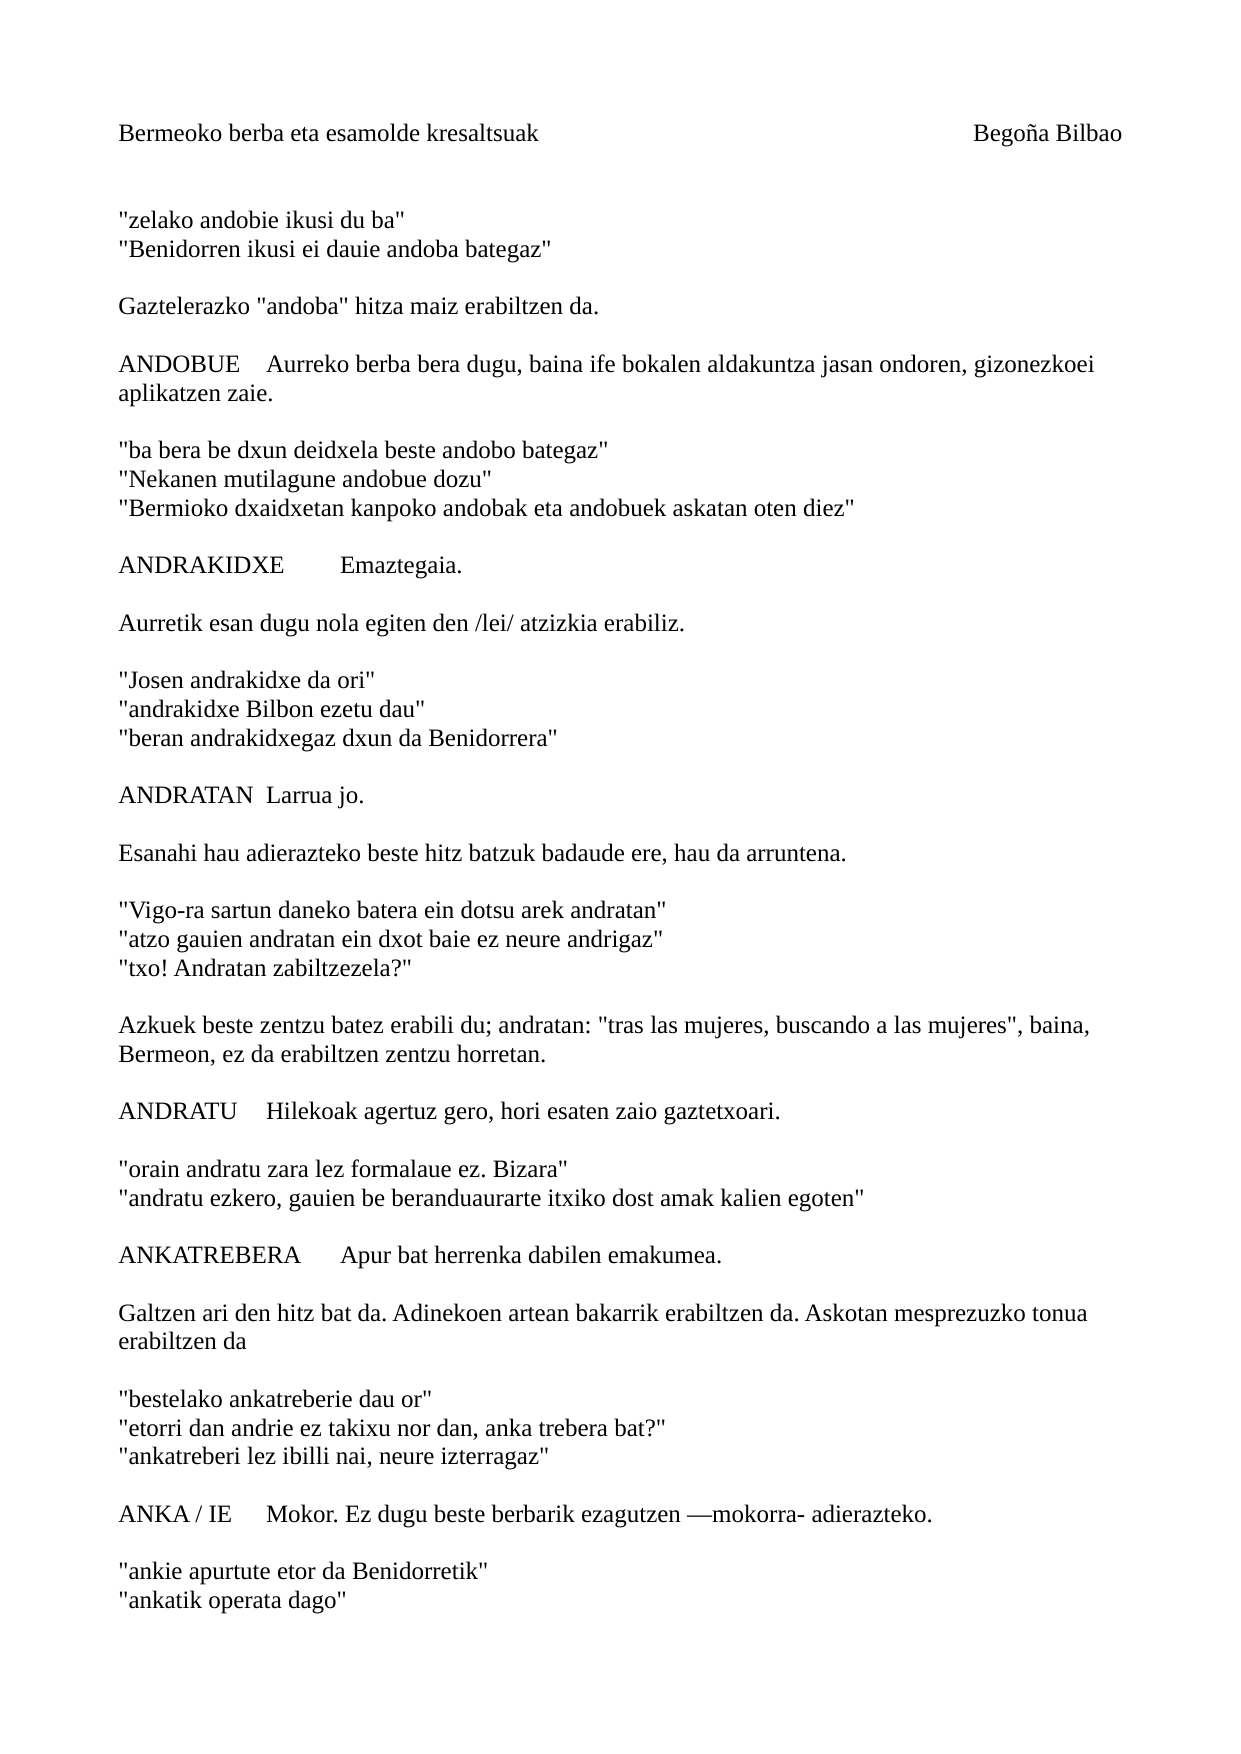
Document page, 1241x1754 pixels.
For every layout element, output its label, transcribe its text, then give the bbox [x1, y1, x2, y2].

text ANDRATAN Larrua jo. [118, 780, 1122, 809]
text "bestelako ankatreberie dau or" [118, 1384, 1122, 1413]
text "andratu ezkero, gauien be beranduaurarte itxiko dost amak kalien egoten" [118, 1183, 1122, 1211]
text "Josen andrakidxe da ori" [118, 665, 1122, 694]
text "ankatreberi lez ibilli nai, neure izterragaz" [118, 1441, 1122, 1470]
text "ankatik operata dago" [118, 1585, 1122, 1614]
text "andrakidxe Bilbon ezetu dau" [118, 694, 1122, 723]
text ANKATREBERA Apur bat herrenka dabilen emakumea. [118, 1240, 1122, 1269]
text "txo! Andratan zabiltzezela?" [118, 953, 1122, 981]
text Azkuek beste zentzu batez erabili du; andratan: "tras las mujeres, buscando a las mujeres", baina, Bermeon, ez da erabiltzen zentzu horretan. [118, 1010, 1122, 1068]
text "orain andratu zara lez formalaue ez. Bizara" [118, 1154, 1122, 1183]
text "Vigo-ra sartun daneko batera ein dotsu arek andratan" [118, 895, 1122, 924]
text "Benidorren ikusi ei dauie andoba bategaz" [118, 234, 1122, 263]
text "atzo gauien andratan ein dxot baie ez neure andrigaz" [118, 924, 1122, 953]
text Esanahi hau adierazteko beste hitz batzuk badaude ere, hau da arruntena. [118, 838, 1122, 866]
text "Bermioko dxaidxetan kanpoko andobak eta andobuek askatan oten diez" [118, 493, 1122, 521]
text "zelako andobie ikusi du ba" [118, 205, 1122, 234]
text ANKA / IE Mokor. Ez dugu beste berbarik ezagutzen —mokorra- adierazteko. [118, 1499, 1122, 1528]
text Galtzen ari den hitz bat da. Adinekoen artean bakarrik erabiltzen da. Askotan mesprezuzko tonua erabiltzen da [118, 1298, 1122, 1355]
text Aurretik esan dugu nola egiten den /lei/ atzizkia erabiliz. [118, 608, 1122, 636]
text ANDRATU Hilekoak agertuz gero, hori esaten zaio gaztetxoari. [118, 1096, 1122, 1125]
text "ankie apurtute etor da Benidorretik" [118, 1556, 1122, 1585]
text "ba bera be dxun deidxela beste andobo bategaz" [118, 435, 1122, 464]
text "etorri dan andrie ez takixu nor dan, anka trebera bat?" [118, 1413, 1122, 1441]
text "Nekanen mutilagune andobue dozu" [118, 464, 1122, 493]
text Gaztelerazko "andoba" hitza maiz erabiltzen da. [118, 291, 1122, 320]
text ANDOBUE Aurreko berba bera dugu, baina ife bokalen aldakuntza jasan ondoren, gizonezkoei aplikatzen zaie. [118, 349, 1122, 406]
text ANDRAKIDXE Emaztegaia. [118, 550, 1122, 579]
text "beran andrakidxegaz dxun da Benidorrera" [118, 723, 1122, 751]
